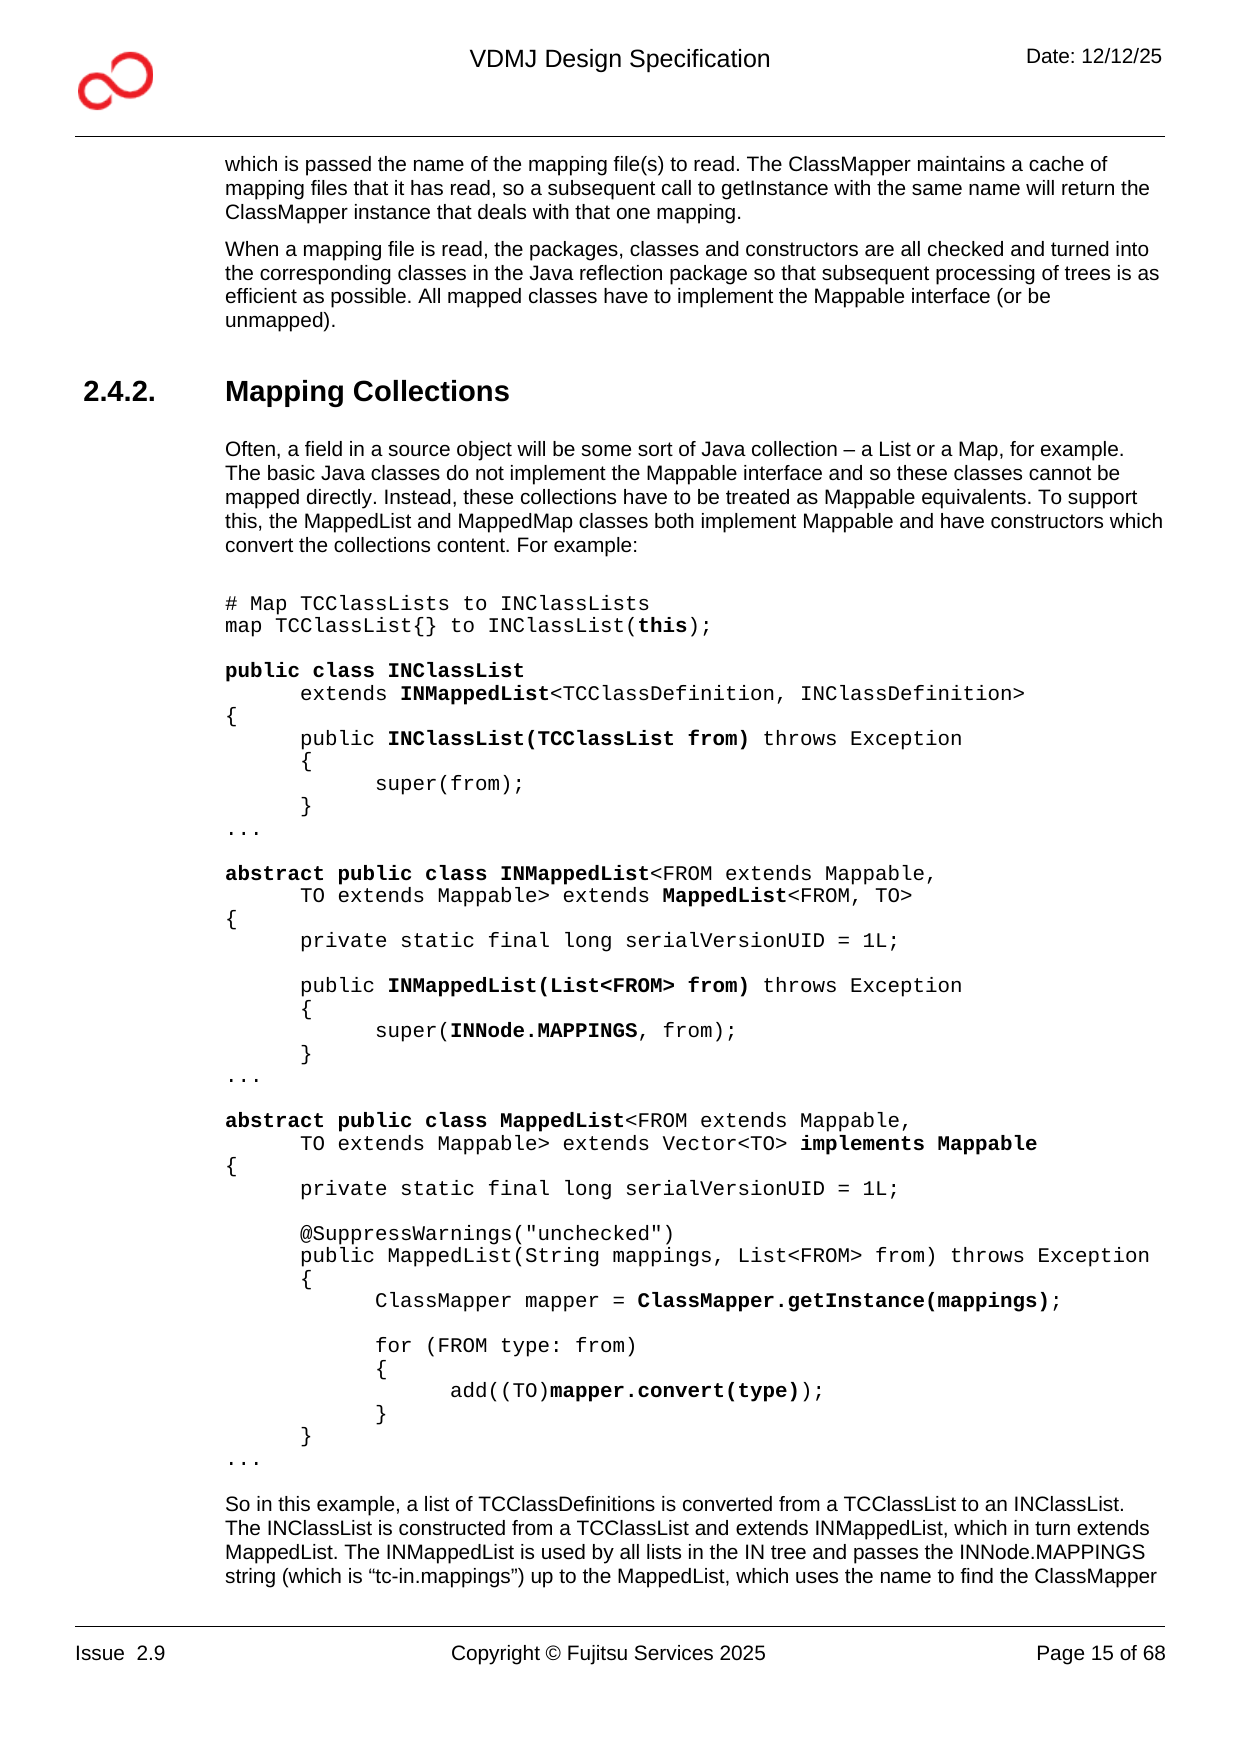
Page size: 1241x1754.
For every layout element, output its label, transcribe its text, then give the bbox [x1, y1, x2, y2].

text extends INMappedList<TCClassDefinition, INClassDefinition> [225, 682, 1165, 705]
text } [225, 1042, 1165, 1065]
text { [225, 907, 1165, 930]
text } [225, 1425, 1165, 1447]
text abstract public class MappedList<FROM extends Mappable, [225, 1110, 1165, 1132]
text public MappedList(String mappings, List<FROM> from) throws Exception [225, 1245, 1165, 1267]
text ClassMapper mapper = ClassMapper.getInstance(mappings); [225, 1290, 1165, 1312]
text { [225, 1267, 1165, 1290]
text public INMappedList(List<FROM> from) throws Exception [225, 975, 1165, 997]
text Often, a field in a source object will be some sort of Java collection – a List or a Map, for example. The basic Java classes do not implement the Mappable interface and so these classes cannot be mapped directly. Instead, these collections have to be treated as Mappable equivalents. To support this, the MappedList and MappedMap classes both implement Mappable and have constructors which convert the collections content. For example: [225, 438, 1165, 557]
text ... [225, 817, 1165, 840]
subtitle Mapping Collections [75, 375, 1165, 408]
text { [225, 997, 1165, 1020]
text { [225, 750, 1165, 772]
text { [225, 705, 1165, 727]
text ... [225, 1065, 1165, 1087]
text } [225, 795, 1165, 817]
text add((TO)mapper.convert(type)); [225, 1380, 1165, 1402]
picture [78, 44, 153, 120]
text So in this example, a list of TCClassDefinitions is converted from a TCClassList to an INClassList. The INClassList is constructed from a TCClassList and extends INMappedList, which in turn extends MappedList. The INMappedList is used by all lists in the IN tree and passes the INNode.MAPPINGS string (which is “tc-in.mappings”) up to the MappedList, which uses the name to find the ClassMapper [225, 1492, 1165, 1588]
text { [225, 1357, 1165, 1380]
text private static final long serialVersionUID = 1L; [225, 1177, 1165, 1200]
text # Map TCClassLists to INClassLists [225, 592, 1165, 615]
text abstract public class INMappedList<FROM extends Mappable, [225, 862, 1165, 885]
text @SuppressWarnings("unchecked") [225, 1222, 1165, 1245]
text public class INClassList [225, 660, 1165, 682]
text When a mapping file is read, the packages, classes and constructors are all checked and turned into the corresponding classes in the Java reflection package so that subsequent processing of trees is as efficient as possible. All mapped classes have to implement the Mappable interface (or be unmapped). [225, 237, 1165, 333]
text public INClassList(TCClassList from) throws Exception [225, 727, 1165, 750]
text for (FROM type: from) [225, 1335, 1165, 1357]
text map TCClassList{} to INClassList(this); [225, 615, 1165, 637]
text TO extends Mappable> extends Vector<TO> implements Mappable [225, 1132, 1165, 1155]
text which is passed the name of the mapping file(s) to read. The ClassMapper maintains a cache of mapping files that it has read, so a subsequent call to getInstance with the same name will return the ClassMapper instance that deals with that one mapping. [225, 152, 1165, 224]
text TO extends Mappable> extends MappedList<FROM, TO> [225, 885, 1165, 907]
text super(from); [225, 772, 1165, 795]
text ... [225, 1447, 1165, 1470]
text private static final long serialVersionUID = 1L; [225, 930, 1165, 952]
text super(INNode.MAPPINGS, from); [225, 1020, 1165, 1042]
text { [225, 1155, 1165, 1177]
text } [225, 1402, 1165, 1425]
